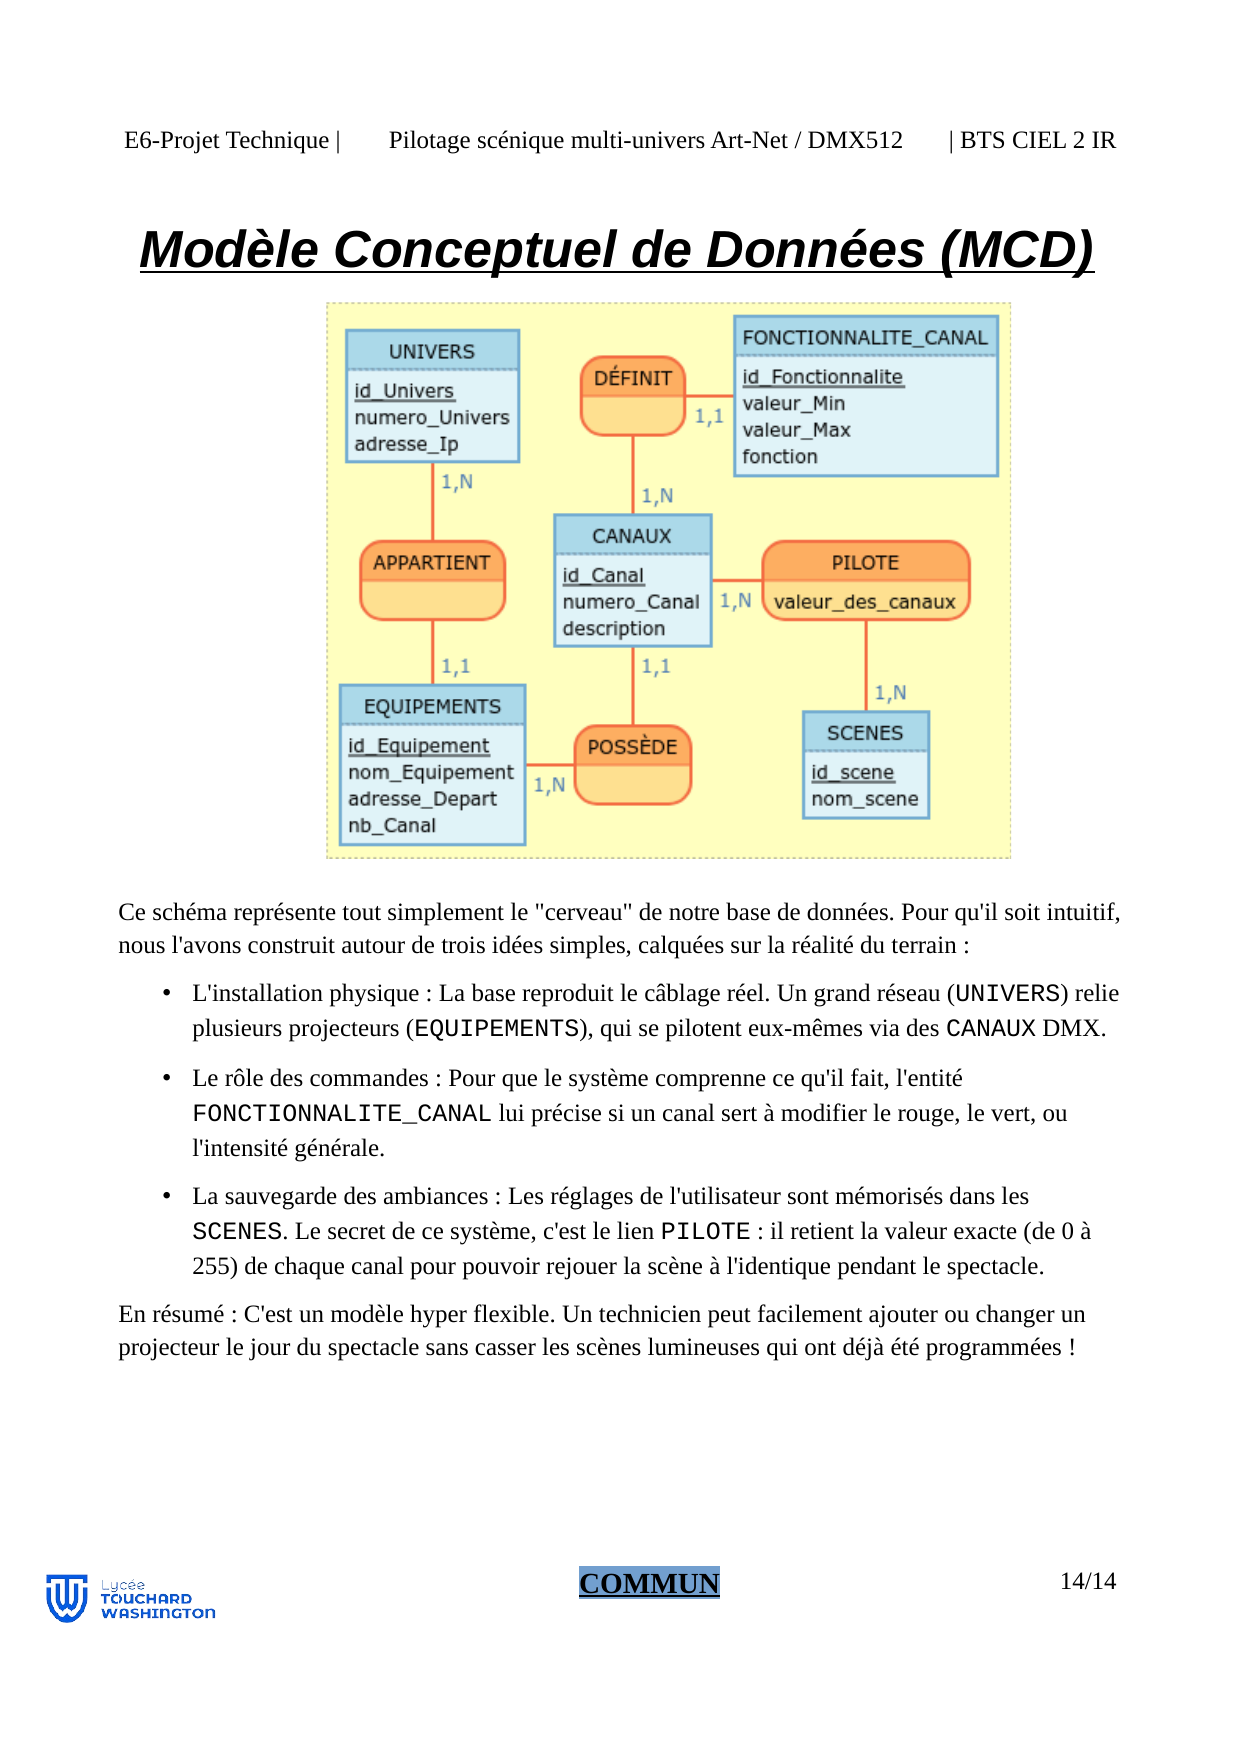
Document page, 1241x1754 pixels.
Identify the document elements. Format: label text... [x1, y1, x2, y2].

list L'installation physique : La base reproduit le câblage réel. Un grand réseau (UNIVERS) relie plusieurs projecteurs (EQUIPEMENTS), qui se pilotent eux-mêmes via des CANAUX DMX. [162, 978, 1122, 1044]
text Ce schéma représente tout simplement le "cerveau" de notre base de données. Pour qu'il soit intuitif, nous l'avons construit autour de trois idées simples, calquées sur la réalité du terrain : [118, 897, 1122, 959]
list La sauvegarde des ambiances : Les réglages de l'utilisateur sont mémorisés dans les SCENES. Le secret de ce système, c'est le lien PILOTE : il retient la valeur exacte (de 0 à 255) de chaque canal pour pouvoir rejouer la scène à l'identique pendant le spectacle. [162, 1181, 1122, 1280]
text En résumé : C'est un modèle hyper flexible. Un technicien peut facilement ajouter ou changer un projecteur le jour du spectacle sans casser les scènes lumineuses qui ont déjà été programmées ! [118, 1299, 1122, 1361]
subtitle Modèle Conceptuel de Données (MCD) [118, 219, 1121, 278]
picture [6, 1537, 256, 1661]
picture [119, 1560, 256, 1606]
list Le rôle des commandes : Pour que le système comprenne ce qu'il fait, l'entité FONCTIONNALITE_CANAL lui précise si un canal sert à modifier le rouge, le vert, ou l'intensité générale. [162, 1063, 1122, 1162]
picture [325, 301, 1012, 859]
